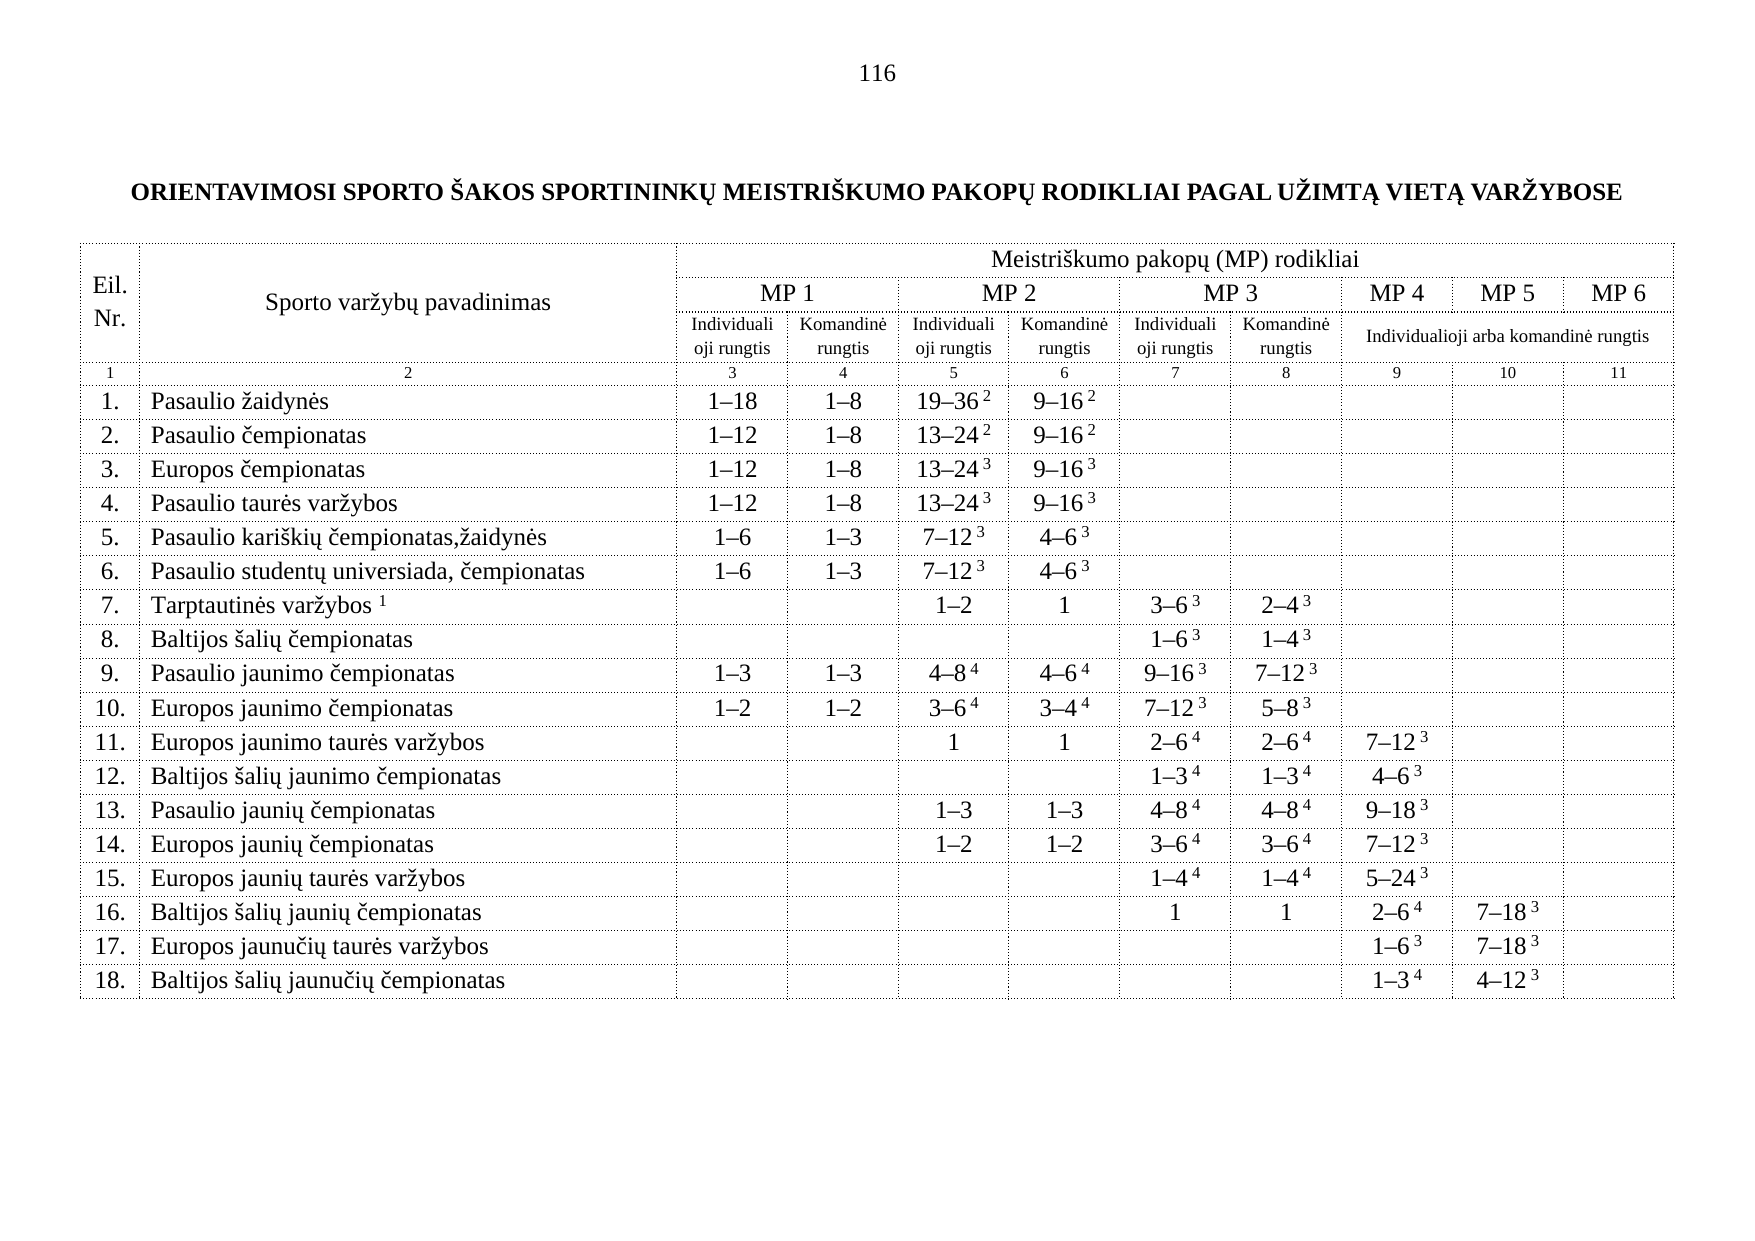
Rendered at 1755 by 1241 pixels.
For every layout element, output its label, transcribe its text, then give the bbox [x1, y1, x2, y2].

table_cell 1–3 [788, 658, 898, 692]
table_cell [898, 624, 1009, 657]
table_cell Europos jaunimo čempionatas [140, 692, 677, 726]
table_cell [898, 862, 1009, 896]
table_cell MP 4 [1341, 277, 1452, 311]
table_cell 1–12 [677, 419, 788, 453]
table_cell 1–3 4 [1120, 760, 1231, 794]
table_cell Individualioji rungtis [677, 311, 788, 362]
table_cell [788, 862, 898, 896]
table_cell MP 1 [677, 277, 898, 311]
table_cell [1563, 589, 1674, 623]
table_cell [1009, 896, 1120, 930]
table_cell 7–12 3 [1341, 828, 1452, 862]
table_cell 4. [80, 487, 139, 521]
table_cell [1341, 692, 1452, 726]
table_cell [1120, 419, 1231, 453]
table_cell [1563, 828, 1674, 862]
table_cell [788, 726, 898, 760]
table_cell [1563, 624, 1674, 657]
table_cell 7–18 3 [1452, 930, 1563, 964]
table_cell [1563, 555, 1674, 589]
table_cell 4–6 3 [1009, 521, 1120, 555]
table_cell 2–6 4 [1341, 896, 1452, 930]
table_header Sporto varžybų pavadinimas [140, 243, 677, 362]
table_cell 4 [788, 362, 898, 385]
table_cell [788, 760, 898, 794]
table_cell 7–12 3 [1341, 726, 1452, 760]
table_cell 7 [1120, 362, 1231, 385]
table_cell 1 [1009, 726, 1120, 760]
table_cell [1341, 658, 1452, 692]
table_cell [677, 862, 788, 896]
table_cell 16. [80, 896, 139, 930]
table_cell Pasaulio žaidynės [140, 385, 677, 419]
table_cell 7–12 3 [1120, 692, 1231, 726]
table_cell [1563, 794, 1674, 828]
table_cell [898, 760, 1009, 794]
table_cell 1 [898, 726, 1009, 760]
table_cell Europos čempionatas [140, 453, 677, 487]
table_cell 1–4 3 [1231, 624, 1341, 657]
table_cell 12. [80, 760, 139, 794]
table_cell [677, 896, 788, 930]
table_cell [1231, 487, 1341, 521]
table_cell Individualioji arba komandinė rungtis [1341, 311, 1674, 362]
table_cell 4–6 3 [1341, 760, 1452, 794]
table_cell Pasaulio taurės varžybos [140, 487, 677, 521]
table_cell Europos jaunimo taurės varžybos [140, 726, 677, 760]
table_cell [1563, 419, 1674, 453]
table_cell 1–2 [1009, 828, 1120, 862]
table_cell 1–6 [677, 555, 788, 589]
table_cell [788, 964, 898, 998]
table_cell 1–2 [788, 692, 898, 726]
table_cell [1563, 487, 1674, 521]
text Orientavimosi sportO ŠAKOS SPORTININKŲ MEISTRIŠKUMO PAKOPŲ RODIKLIAI PAGAL UŽIMTĄ VIETĄ VARŽYBOSE [118, 177, 1636, 206]
table_cell 3–6 4 [898, 692, 1009, 726]
table_cell 2–6 4 [1120, 726, 1231, 760]
table_cell Komandinė rungtis [1009, 311, 1120, 362]
table_cell 1–6 [677, 521, 788, 555]
table_cell 1–12 [677, 453, 788, 487]
table_cell Komandinė rungtis [1231, 311, 1341, 362]
table_cell 19–36 2 [898, 385, 1009, 419]
table_cell 1–12 [677, 487, 788, 521]
table_cell [1452, 692, 1563, 726]
table_cell 1–3 4 [1231, 760, 1341, 794]
table_cell [1341, 385, 1452, 419]
table_cell 10. [80, 692, 139, 726]
table_cell 4–8 4 [1120, 794, 1231, 828]
table_cell 8. [80, 624, 139, 657]
table_cell 9–16 2 [1009, 419, 1120, 453]
table_cell [1452, 555, 1563, 589]
table_cell [1563, 760, 1674, 794]
table_cell [1341, 521, 1452, 555]
table_cell [677, 964, 788, 998]
table_cell [1452, 794, 1563, 828]
table_cell 7–12 3 [1231, 658, 1341, 692]
table_cell [1231, 964, 1341, 998]
table_cell [788, 624, 898, 657]
table_cell 4–6 3 [1009, 555, 1120, 589]
table_cell [1563, 862, 1674, 896]
table_cell 3–4 4 [1009, 692, 1120, 726]
table_cell [788, 930, 898, 964]
table_cell [1452, 726, 1563, 760]
table_cell 2–6 4 [1231, 726, 1341, 760]
table_cell 7. [80, 589, 139, 623]
table_cell [1009, 930, 1120, 964]
table_cell [1563, 385, 1674, 419]
table_cell 9–16 3 [1009, 453, 1120, 487]
table_cell 1. [80, 385, 139, 419]
table_cell [677, 794, 788, 828]
table_cell 8 [1231, 362, 1341, 385]
table_cell 10 [1452, 362, 1563, 385]
table_cell 2. [80, 419, 139, 453]
table_cell 5 [898, 362, 1009, 385]
table_cell [1341, 487, 1452, 521]
table_header Eil. Nr. [80, 243, 139, 362]
table_cell [1452, 487, 1563, 521]
table_cell [1120, 487, 1231, 521]
table_cell Pasaulio jaunimo čempionatas [140, 658, 677, 692]
table_cell 1–6 3 [1120, 624, 1231, 657]
table_cell [1563, 726, 1674, 760]
table_cell [1563, 896, 1674, 930]
table_cell Baltijos šalių jaunimo čempionatas [140, 760, 677, 794]
table_cell Pasaulio jaunių čempionatas [140, 794, 677, 828]
table_cell 3–6 3 [1120, 589, 1231, 623]
table_cell [1563, 692, 1674, 726]
table_cell 11. [80, 726, 139, 760]
table_cell [1563, 930, 1674, 964]
table_cell 5–24 3 [1341, 862, 1452, 896]
table_cell 1–3 4 [1341, 964, 1452, 998]
table_cell 1 [80, 362, 139, 385]
table_cell Komandinė rungtis [788, 311, 898, 362]
table_cell [1231, 555, 1341, 589]
table_cell [1452, 453, 1563, 487]
table_cell Pasaulio kariškių čempionatas,žaidynės [140, 521, 677, 555]
table_cell Europos jaunių čempionatas [140, 828, 677, 862]
table_cell [1452, 658, 1563, 692]
table_cell 1–18 [677, 385, 788, 419]
table_cell [1452, 419, 1563, 453]
table_cell [1452, 828, 1563, 862]
table_cell [1452, 624, 1563, 657]
table_cell [1231, 385, 1341, 419]
table_cell 2 [140, 362, 677, 385]
table_cell [1009, 862, 1120, 896]
table_cell [1120, 930, 1231, 964]
table_cell 9–16 3 [1009, 487, 1120, 521]
table_cell [788, 828, 898, 862]
table_cell 1–4 4 [1120, 862, 1231, 896]
table_cell MP 6 [1563, 277, 1674, 311]
table_cell Baltijos šalių čempionatas [140, 624, 677, 657]
table_cell 1–6 3 [1341, 930, 1452, 964]
table_cell Baltijos šalių jaunučių čempionatas [140, 964, 677, 998]
table_cell [788, 589, 898, 623]
table_cell [1341, 453, 1452, 487]
table_cell Tarptautinės varžybos 1 [140, 589, 677, 623]
table_cell [1563, 453, 1674, 487]
table_cell 1–8 [788, 419, 898, 453]
table_cell [1120, 555, 1231, 589]
table_cell 4–8 4 [898, 658, 1009, 692]
table_cell [1009, 964, 1120, 998]
table_cell 13–24 3 [898, 487, 1009, 521]
table_cell [1231, 453, 1341, 487]
table_cell 7–18 3 [1452, 896, 1563, 930]
table_cell 3 [677, 362, 788, 385]
table_cell 9–16 3 [1120, 658, 1231, 692]
table_cell 5. [80, 521, 139, 555]
table_cell [1120, 385, 1231, 419]
table_cell 4–6 4 [1009, 658, 1120, 692]
table_cell Individualioji rungtis [1120, 311, 1231, 362]
table_cell [1452, 521, 1563, 555]
table_cell 15. [80, 862, 139, 896]
table_cell Europos jaunučių taurės varžybos [140, 930, 677, 964]
table_cell 1–3 [677, 658, 788, 692]
table_cell 6. [80, 555, 139, 589]
table_cell [1009, 760, 1120, 794]
table_cell 4–12 3 [1452, 964, 1563, 998]
table_cell [1120, 521, 1231, 555]
table_cell Pasaulio studentų universiada, čempionatas [140, 555, 677, 589]
table_header Meistriškumo pakopų (MP) rodikliai [677, 243, 1674, 277]
table_cell [898, 964, 1009, 998]
table_cell 1 [1231, 896, 1341, 930]
table_cell Individualioji rungtis [898, 311, 1009, 362]
table_cell 3–6 4 [1231, 828, 1341, 862]
table_cell [1120, 964, 1231, 998]
table_cell [788, 896, 898, 930]
table_cell [1452, 760, 1563, 794]
table_cell [1563, 964, 1674, 998]
table_cell 17. [80, 930, 139, 964]
table_cell 1–2 [677, 692, 788, 726]
table_cell [1563, 658, 1674, 692]
table_cell 3–6 4 [1120, 828, 1231, 862]
table_cell 9–16 2 [1009, 385, 1120, 419]
table_cell [1231, 930, 1341, 964]
table_cell [898, 896, 1009, 930]
table_cell Pasaulio čempionatas [140, 419, 677, 453]
table_cell 13–24 2 [898, 419, 1009, 453]
table_cell 1–2 [898, 589, 1009, 623]
table_cell 7–12 3 [898, 521, 1009, 555]
table_cell [1009, 624, 1120, 657]
table_cell [1563, 521, 1674, 555]
table_cell 3. [80, 453, 139, 487]
table_cell [1341, 419, 1452, 453]
table_cell 13–24 3 [898, 453, 1009, 487]
table_cell [1341, 555, 1452, 589]
table_cell [1341, 624, 1452, 657]
table_cell 2–4 3 [1231, 589, 1341, 623]
table_cell MP 5 [1452, 277, 1563, 311]
table_cell [677, 589, 788, 623]
table_cell [677, 726, 788, 760]
table_cell [788, 794, 898, 828]
table_cell 1–2 [898, 828, 1009, 862]
table_cell 6 [1009, 362, 1120, 385]
table_cell 9–18 3 [1341, 794, 1452, 828]
table_cell 13. [80, 794, 139, 828]
table_cell [1452, 862, 1563, 896]
table_cell 1–8 [788, 453, 898, 487]
table_cell 4–8 4 [1231, 794, 1341, 828]
table_cell 1–3 [898, 794, 1009, 828]
table_cell 1–8 [788, 487, 898, 521]
table_cell 1 [1120, 896, 1231, 930]
table_cell 1–3 [788, 521, 898, 555]
table_cell 1–4 4 [1231, 862, 1341, 896]
table_cell 11 [1563, 362, 1674, 385]
table_cell 9 [1341, 362, 1452, 385]
table_cell [677, 930, 788, 964]
table_cell 1–3 [788, 555, 898, 589]
table_cell [677, 760, 788, 794]
table_cell [1452, 385, 1563, 419]
table_cell 9. [80, 658, 139, 692]
table_cell [1341, 589, 1452, 623]
table_cell [677, 624, 788, 657]
table_cell [677, 828, 788, 862]
table_cell [1231, 419, 1341, 453]
table_cell 1–8 [788, 385, 898, 419]
table_cell [1231, 521, 1341, 555]
table_cell [898, 930, 1009, 964]
table_cell [1452, 589, 1563, 623]
table_cell 7–12 3 [898, 555, 1009, 589]
table_cell [1120, 453, 1231, 487]
table_cell MP 3 [1120, 277, 1341, 311]
table_cell 14. [80, 828, 139, 862]
table_cell 1 [1009, 589, 1120, 623]
table_cell Europos jaunių taurės varžybos [140, 862, 677, 896]
table_cell Baltijos šalių jaunių čempionatas [140, 896, 677, 930]
table_cell 5–8 3 [1231, 692, 1341, 726]
table_cell 1–3 [1009, 794, 1120, 828]
table_cell 18. [80, 964, 139, 998]
table_cell MP 2 [898, 277, 1120, 311]
